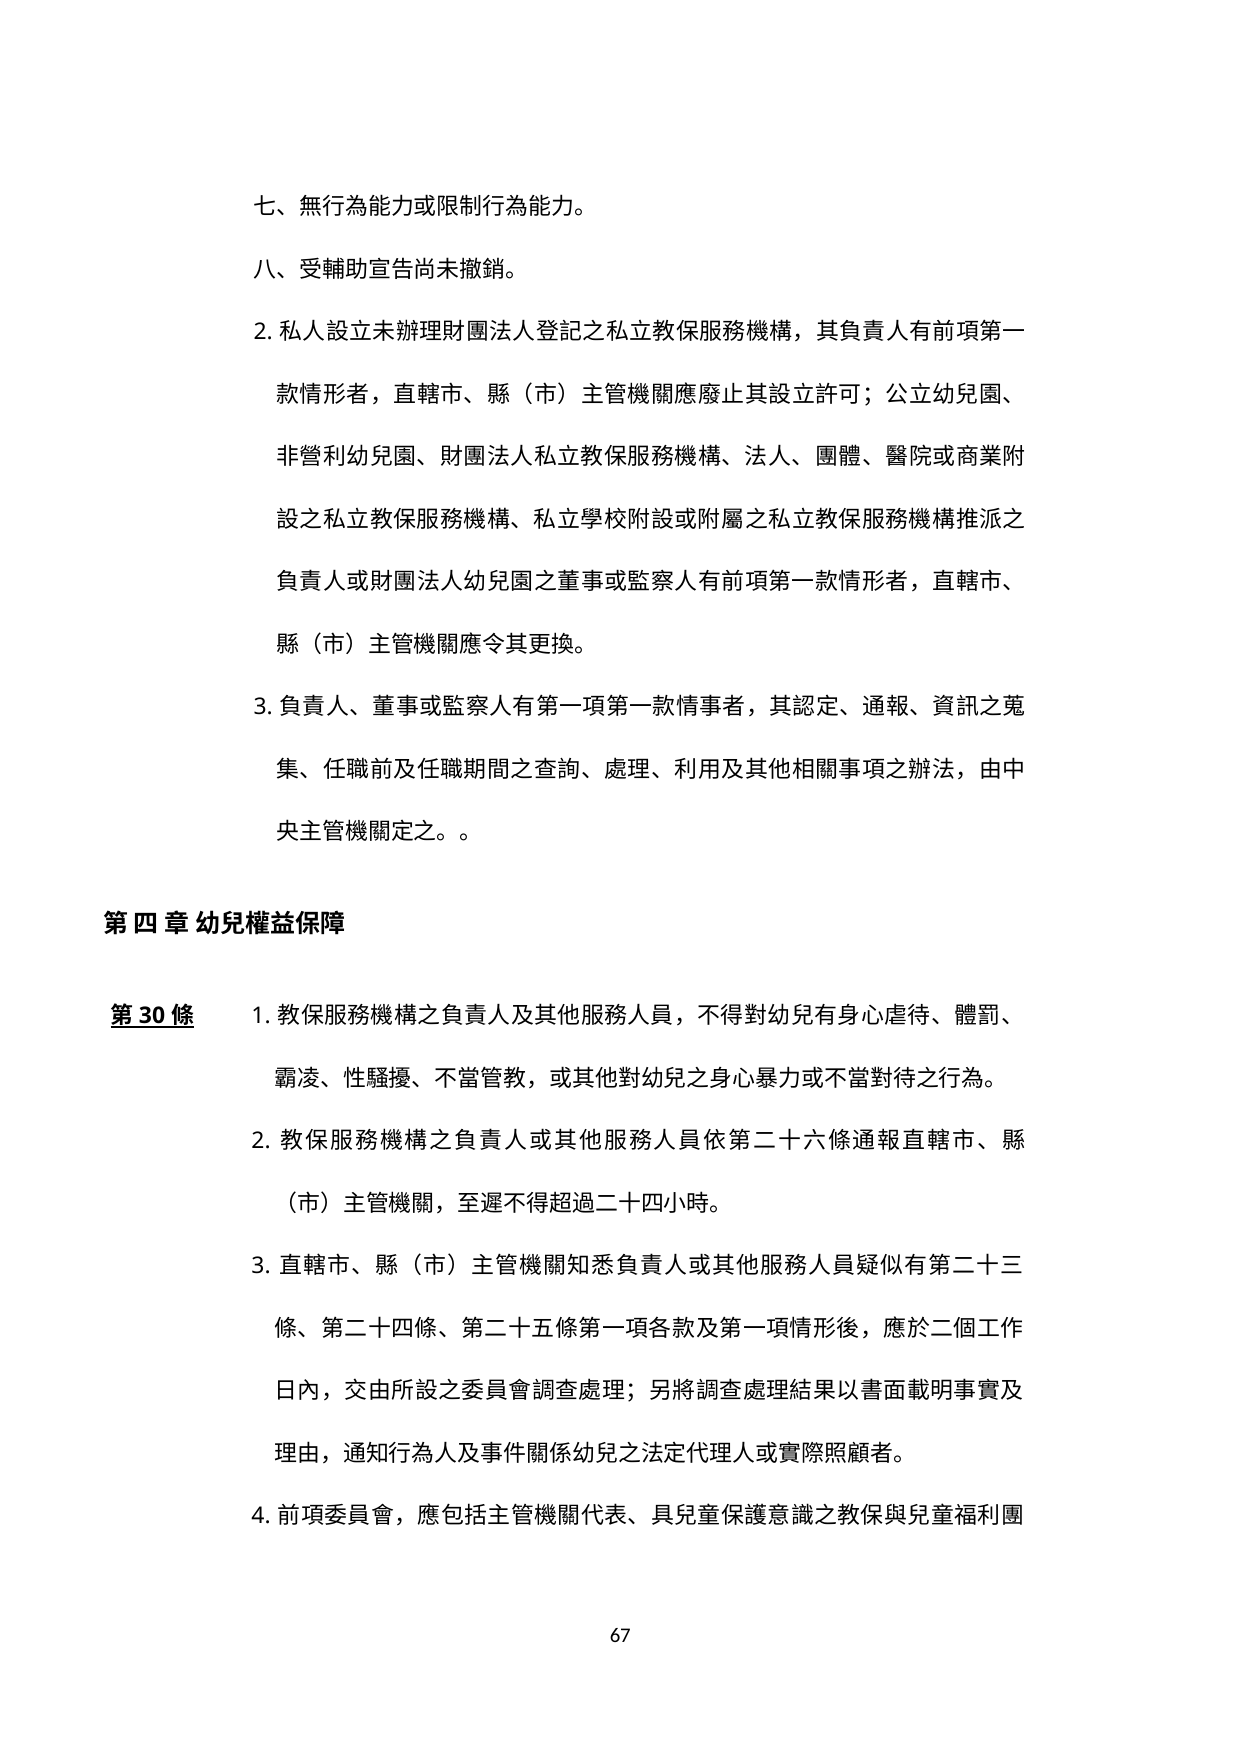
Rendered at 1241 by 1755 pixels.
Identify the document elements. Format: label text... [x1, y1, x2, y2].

table_cell 七、無行為能力或限制行為能力。 八、受輔助宣告尚未撤銷。 2. 私人設立未辦理財團法人登記之私立教保服務機構，其負責人有前項第一款情形者，直轄市、縣（市）主管機關應廢止其設立許可；公立幼兒園、非營利幼兒園、財團法人私立教保服務機構、法人、團體、醫院或商業附設之私立教保服務機構、私立學校附設或附屬之私立教保服務機構推派之負責人或財團法人幼兒園之董事或監察人有前項第一款情形者，直轄市、縣（市）主管機關應令其更換。 3. 負責人、董事或監察人有第一項第一款情事者，其認定、通報、資訊之蒐集、任職前及任職期間之查詢、處理、利用及其他相關事項之辦法，由中央主管機關定之。。 [246, 158, 1034, 855]
table_header [209, 968, 243, 1539]
text 第 四 章 幼兒權益保障 [103, 880, 1137, 943]
table_cell [211, 158, 246, 855]
table_header 1. 教保服務機構之負責人及其他服務人員，不得對幼兒有身心虐待、體罰、霸凌、性騷擾、不當管教，或其他對幼兒之身心暴力或不當對待之行為。 2. 教保服務機構之負責人或其他服務人員依第二十六條通報直轄市、縣（市）主管機關，至遲不得超過二十四小時。 3. 直轄市、縣（市）主管機關知悉負責人或其他服務人員疑似有第二十三條、第二十四條、第二十五條第一項各款及第一項情形後，應於二個工作日內，交由所設之委員會調查處理；另將調查處理結果以書面載明事實及理由，通知行為人及事件關係幼兒之法定代理人或實際照顧者。 4. 前項委員會，應包括主管機關代表、具兒童保護意識之教保與兒童福利團 [244, 968, 1034, 1539]
table_header 第 30 條 [103, 968, 209, 1539]
table_cell [103, 158, 211, 855]
